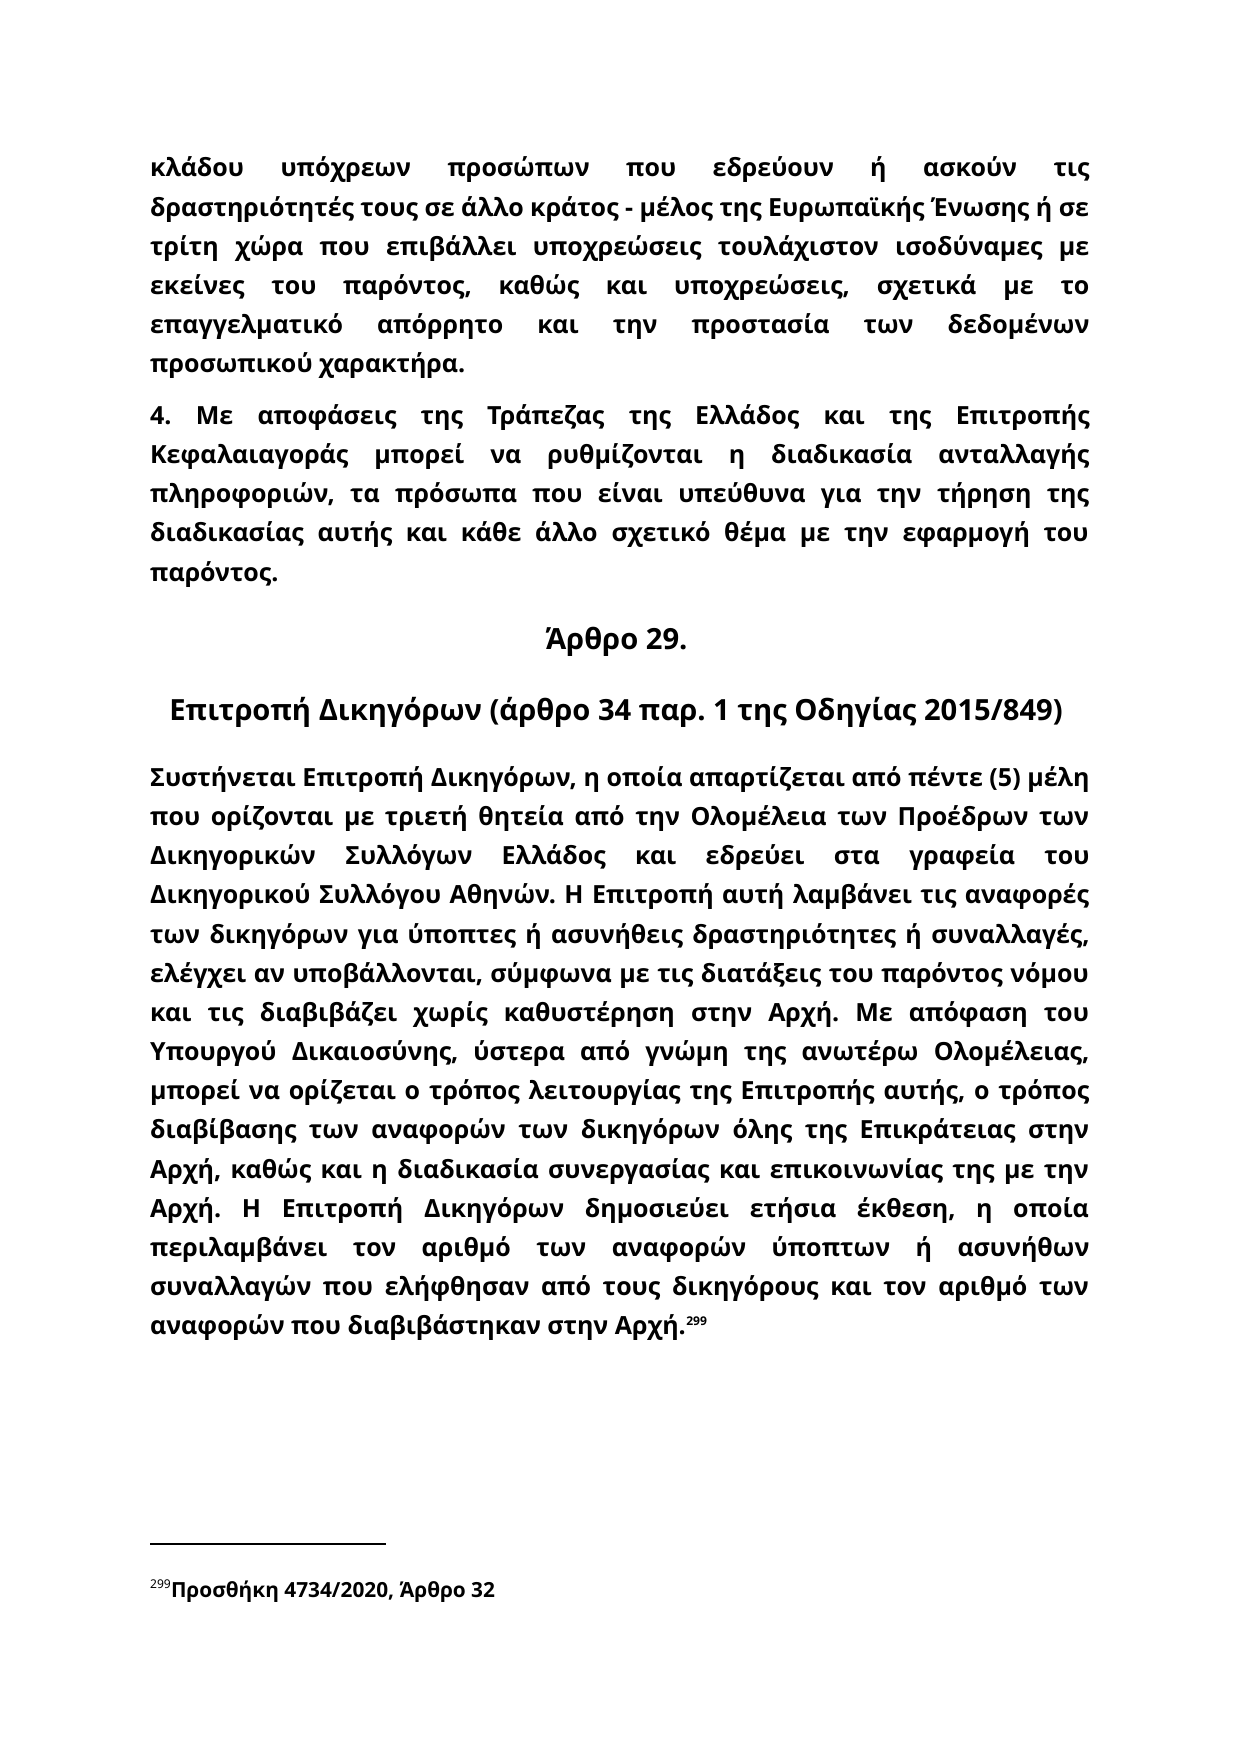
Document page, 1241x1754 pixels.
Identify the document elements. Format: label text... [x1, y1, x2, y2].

text Συστήνεται Επιτροπή Δικηγόρων, η οποία απαρτίζεται από πέντε (5) μέλη που ορίζονται με τριετή θητεία από την Ολομέλεια των Προέδρων των Δικηγορικών Συλλόγων Ελλάδος και εδρεύει στα γραφεία του Δικηγορικού Συλλόγου Αθηνών. Η Επιτροπή αυτή λαμβάνει τις αναφορές των δικηγόρων για ύποπτες ή ασυνήθεις δραστηριότητες ή συναλλαγές, ελέγχει αν υποβάλλονται, σύμφωνα με τις διατάξεις του παρόντος νόμου και τις διαβιβάζει χωρίς καθυστέρηση στην Αρχή. Με απόφαση του Υπουργού Δικαιοσύνης, ύστερα από γνώμη της ανωτέρω Ολομέλειας, μπορεί να ορίζεται ο τρόπος λειτουργίας της Επιτροπής αυτής, ο τρόπος διαβίβασης των αναφορών των δικηγόρων όλης της Επικράτειας στην Αρχή, καθώς και η διαδικασία συνεργασίας και επικοινωνίας της με την Αρχή. Η Επιτροπή Δικηγόρων δημοσιεύει ετήσια έκθεση, η οποία περιλαμβάνει τον αριθμό των αναφορών ύποπτων ή ασυνήθων συναλλαγών που ελήφθησαν από τους δικηγόρους και τον αριθμό των αναφορών που διαβιβάστηκαν στην Αρχή. [150, 759, 1090, 1342]
subtitle Επιτροπή Δικηγόρων (άρθρο 34 παρ. 1 της Οδηγίας 2015/849) [150, 689, 1090, 729]
text κλάδου υπόχρεων προσώπων που εδρεύουν ή ασκούν τις δραστηριότητές τους σε άλλο κράτος - μέλος της Ευρωπαϊκής Ένωσης ή σε τρίτη χώρα που επιβάλλει υποχρεώσεις τουλάχιστον ισοδύναμες με εκείνες του παρόντος, καθώς και υποχρεώσεις, σχετικά με το επαγγελματικό απόρρητο και την προστασία των δεδομένων προσωπικού χαρακτήρα. [150, 150, 1090, 380]
text Προσθήκη 4734/2020, Άρθρο 32 [150, 1576, 1090, 1604]
subtitle Άρθρο 29. [150, 618, 1090, 658]
text 4. Με αποφάσεις της Τράπεζας της Ελλάδος και της Επιτροπής Κεφαλαιαγοράς μπορεί να ρυθμίζονται η διαδικασία ανταλλαγής πληροφοριών, τα πρόσωπα που είναι υπεύθυνα για την τήρηση της διαδικασίας αυτής και κάθε άλλο σχετικό θέμα με την εφαρμογή του παρόντος. [150, 397, 1090, 588]
